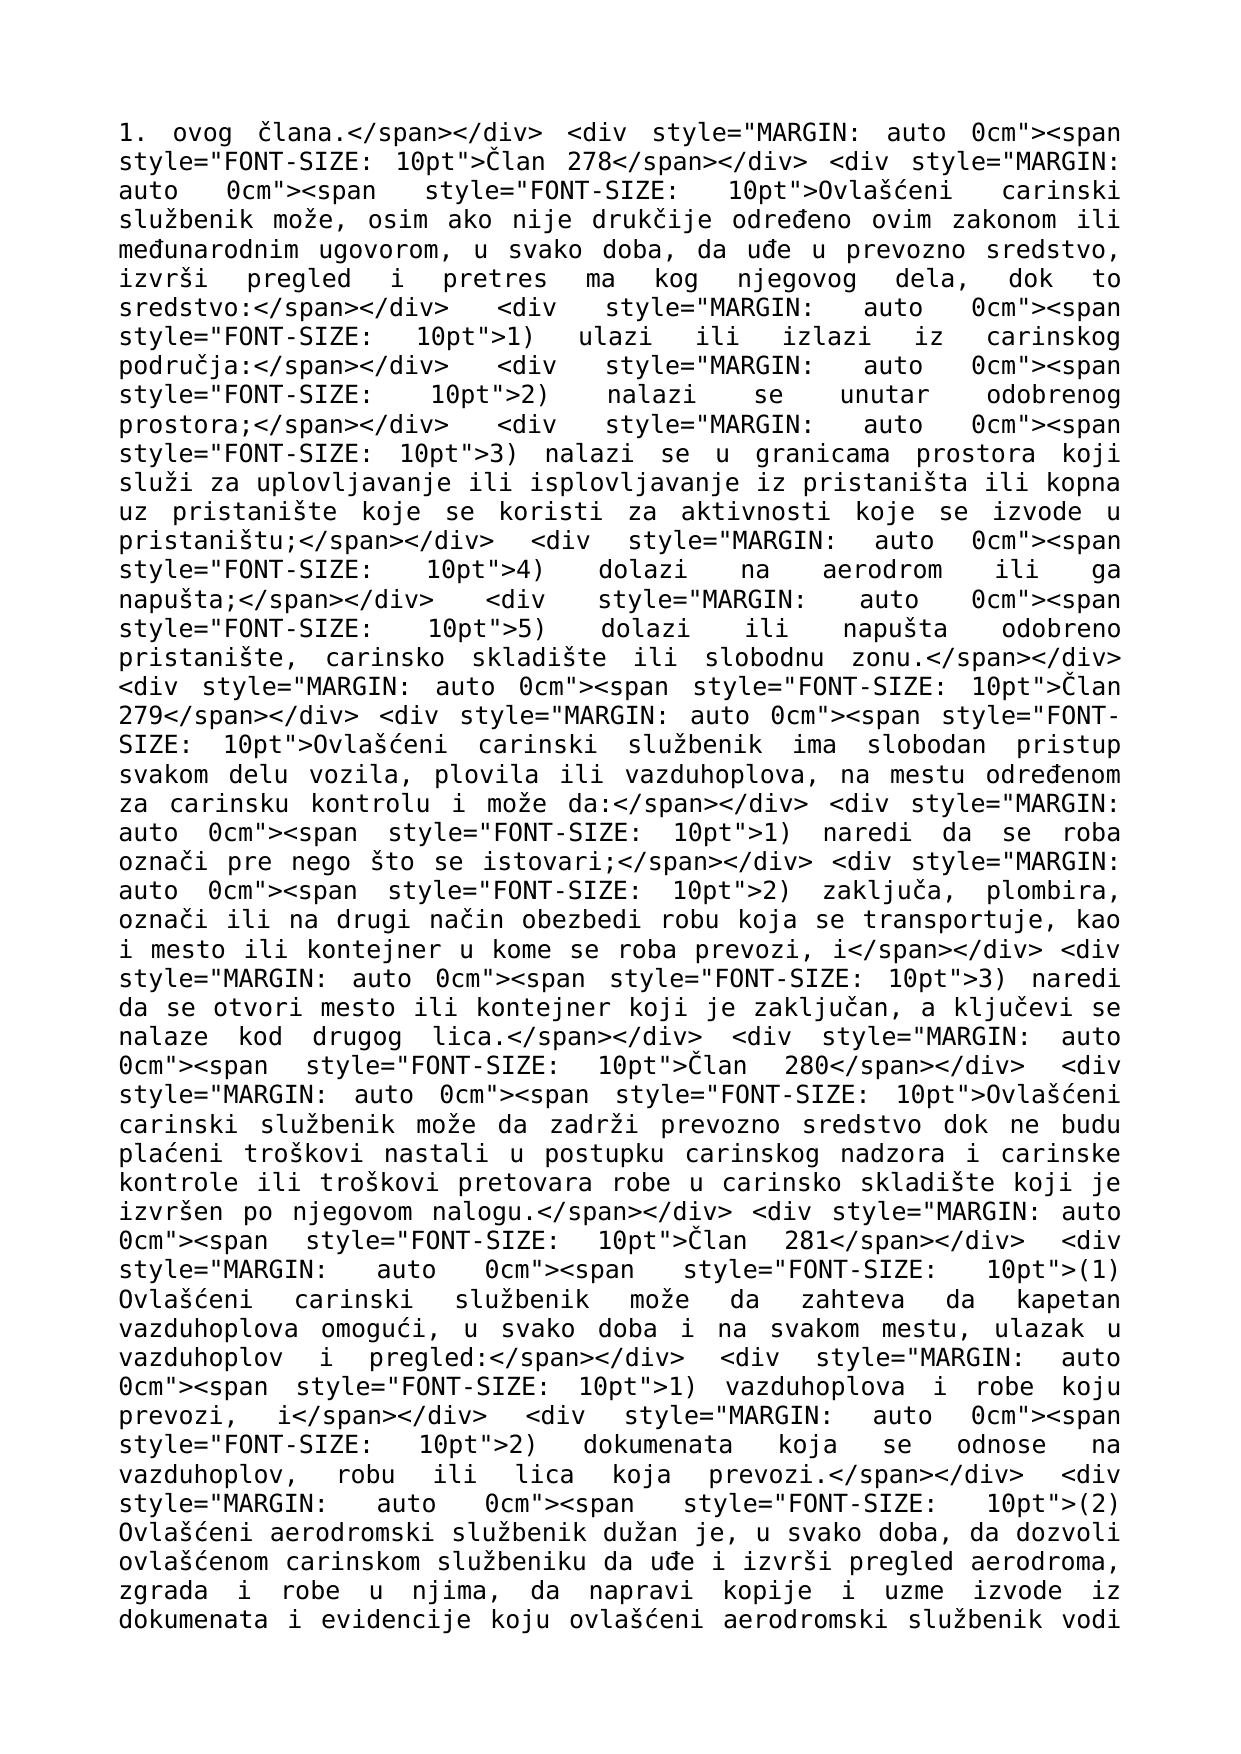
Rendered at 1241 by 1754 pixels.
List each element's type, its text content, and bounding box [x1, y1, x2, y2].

text 1. ovog člana.</span></div> <div style="MARGIN: auto 0cm"><span style="FONT-SIZE: 10pt">Član 278</span></div> <div style="MARGIN: auto 0cm"><span style="FONT-SIZE: 10pt">Ovlašćeni carinski službenik može, osim ako nije drukčije određeno ovim zakonom ili međunarodnim ugovorom, u svako doba, da uđe u prevozno sredstvo, izvrši pregled i pretres ma kog njegovog dela, dok to sredstvo:</span></div> <div style="MARGIN: auto 0cm"><span style="FONT-SIZE: 10pt">1) ulazi ili izlazi iz carinskog područja:</span></div> <div style="MARGIN: auto 0cm"><span style="FONT-SIZE: 10pt">2) nalazi se unutar odobrenog prostora;</span></div> <div style="MARGIN: auto 0cm"><span style="FONT-SIZE: 10pt">3) nalazi se u granicama prostora koji služi za uplovljavanje ili isplovljavanje iz pristaništa ili kopna uz pristanište koje se koristi za aktivnosti koje se izvode u pristaništu;</span></div> <div style="MARGIN: auto 0cm"><span style="FONT-SIZE: 10pt">4) dolazi na aerodrom ili ga napušta;</span></div> <div style="MARGIN: auto 0cm"><span style="FONT-SIZE: 10pt">5) dolazi ili napušta odobreno pristanište, carinsko skladište ili slobodnu zonu.</span></div> <div style="MARGIN: auto 0cm"><span style="FONT-SIZE: 10pt">Član 279</span></div> <div style="MARGIN: auto 0cm"><span style="FONT-SIZE: 10pt">Ovlašćeni carinski službenik ima slobodan pristup svakom delu vozila, plovila ili vazduhoplova, na mestu određenom za carinsku kontrolu i može da:</span></div> <div style="MARGIN: auto 0cm"><span style="FONT-SIZE: 10pt">1) naredi da se roba označi pre nego što se istovari;</span></div> <div style="MARGIN: auto 0cm"><span style="FONT-SIZE: 10pt">2) zaključa, plombira, označi ili na drugi način obezbedi robu koja se transportuje, kao i mesto ili kontejner u kome se roba prevozi, i</span></div> <div style="MARGIN: auto 0cm"><span style="FONT-SIZE: 10pt">3) naredi da se otvori mesto ili kontejner koji je zaključan, a ključevi se nalaze kod drugog lica.</span></div> <div style="MARGIN: auto 0cm"><span style="FONT-SIZE: 10pt">Član 280</span></div> <div style="MARGIN: auto 0cm"><span style="FONT-SIZE: 10pt">Ovlašćeni carinski službenik može da zadrži prevozno sredstvo dok ne budu plaćeni troškovi nastali u postupku carinskog nadzora i carinske kontrole ili troškovi pretovara robe u carinsko skladište koji je izvršen po njegovom nalogu.</span></div> <div style="MARGIN: auto 0cm"><span style="FONT-SIZE: 10pt">Član 281</span></div> <div style="MARGIN: auto 0cm"><span style="FONT-SIZE: 10pt">(1) Ovlašćeni carinski službenik može da zahteva da kapetan vazduhoplova omogući, u svako doba i na svakom mestu, ulazak u vazduhoplov i pregled:</span></div> <div style="MARGIN: auto 0cm"><span style="FONT-SIZE: 10pt">1) vazduhoplova i robe koju prevozi, i</span></div> <div style="MARGIN: auto 0cm"><span style="FONT-SIZE: 10pt">2) dokumenata koja se odnose na vazduhoplov, robu ili lica koja prevozi.</span></div> <div style="MARGIN: auto 0cm"><span style="FONT-SIZE: 10pt">(2) Ovlašćeni aerodromski službenik dužan je, u svako doba, da dozvoli ovlašćenom carinskom službeniku da uđe i izvrši pregled aerodroma, zgrada i robe u njima, da napravi kopije i uzme izvode iz dokumenata i evidencije koju ovlašćeni aerodromski službenik vodi [118, 118, 1122, 1635]
